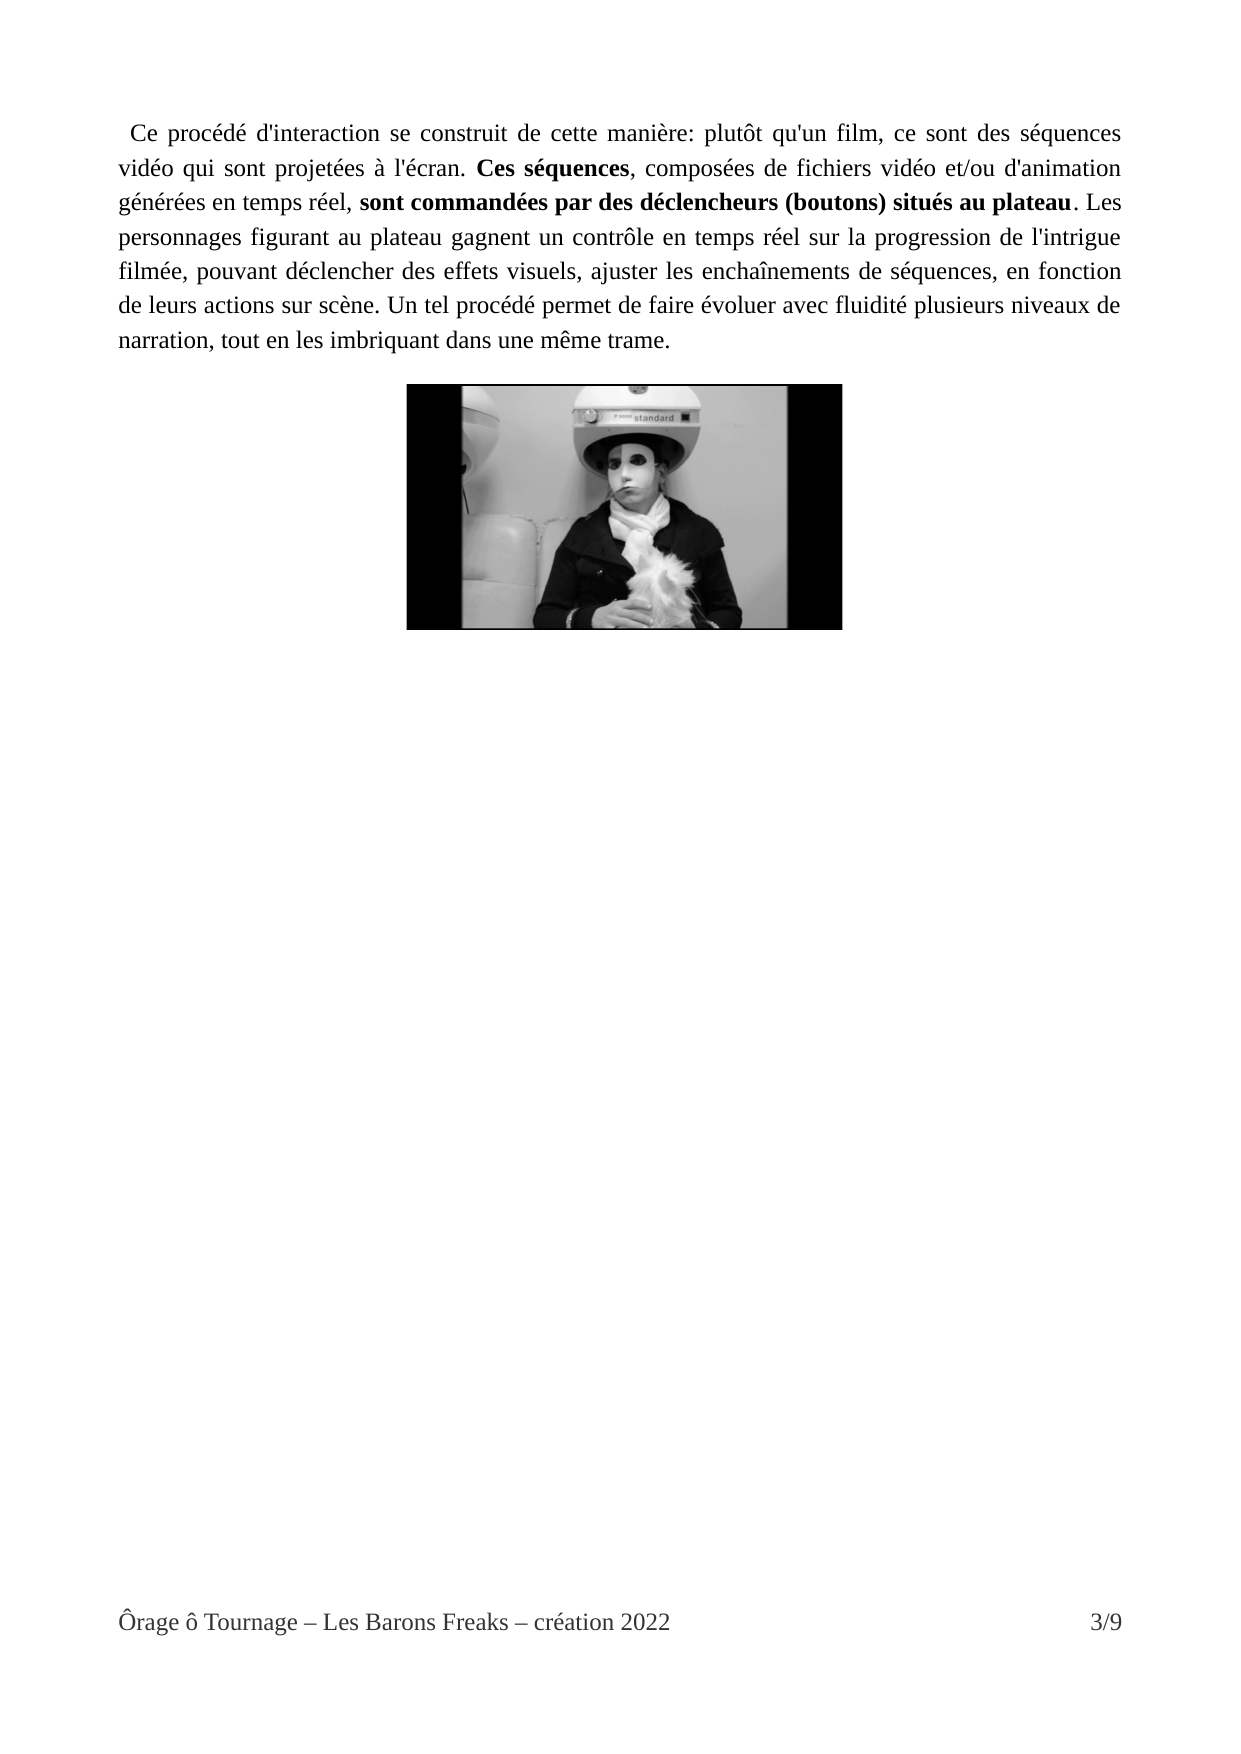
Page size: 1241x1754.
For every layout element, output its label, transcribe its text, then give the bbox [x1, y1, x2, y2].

picture [406, 384, 843, 630]
text Ce procédé d'interaction se construit de cette manière: plutôt qu'un film, ce sont des séquences vidéo qui sont projetées à l'écran. Ces séquences, composées de fichiers vidéo et/ou d'animation générées en temps réel, sont commandées par des déclencheurs (boutons) situés au plateau. Les personnages figurant au plateau gagnent un contrôle en temps réel sur la progression de l'intrigue filmée, pouvant déclencher des effets visuels, ajuster les enchaînements de séquences, en fonction de leurs actions sur scène. Un tel procédé permet de faire évoluer avec fluidité plusieurs niveaux de narration, tout en les imbriquant dans une même trame. [118, 118, 1122, 354]
